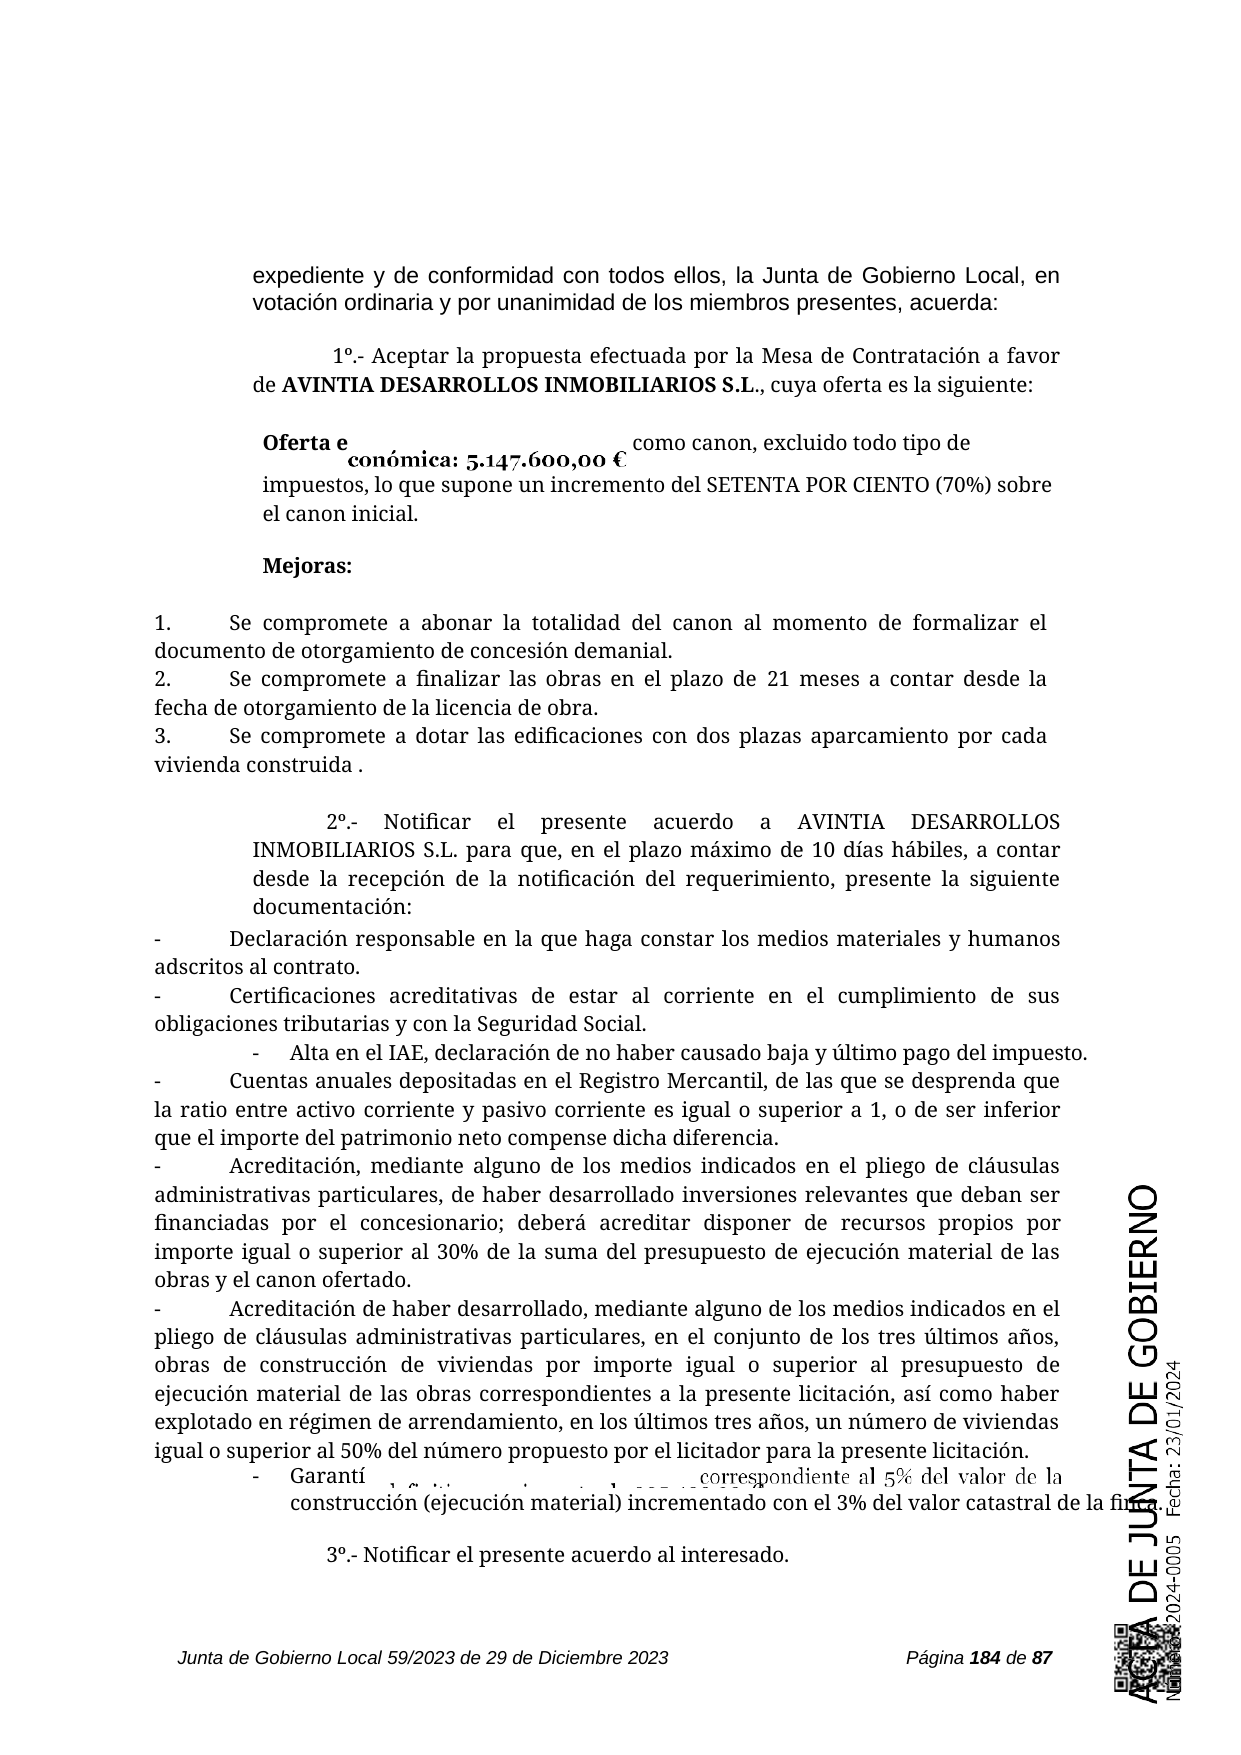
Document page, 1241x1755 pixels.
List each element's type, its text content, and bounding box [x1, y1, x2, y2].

list Certificaciones acreditativas de estar al corriente en el cumplimiento de sus obligaciones tributarias y con la Seguridad Social. [154, 981, 1061, 1038]
text 2º.- Notificar el presente acuerdo a AVINTIA DESARROLLOS INMOBILIARIOS S.L. para que, en el plazo máximo de 10 días hábiles, a contar desde la recepción de la notificación del requerimiento, presente la siguiente documentación: [252, 807, 1061, 921]
list Alta en el IAE, declaración de no haber causado baja y último pago del impuesto. [252, 1038, 1195, 1066]
text 3º.- Notificar el presente acuerdo al interesado. [326, 1540, 1195, 1568]
subtitle Mejoras: [262, 551, 1195, 579]
list Se compromete a abonar la totalidad del canon al momento de formalizar el documento de otorgamiento de concesión demanial. [154, 608, 1048, 664]
list Acreditación, mediante alguno de los medios indicados en el pliego de cláusulas administrativas particulares, de haber desarrollado inversiones relevantes que deban ser financiadas por el concesionario; deberá acreditar disponer de recursos propios por importe igual o superior al 30% de la suma del presupuesto de ejecución material de las obras y el canon ofertado. [154, 1152, 1061, 1294]
list Se compromete a dotar las edificaciones con dos plazas aparcamiento por cada vivienda construida . [154, 721, 1048, 778]
list Garantí [252, 1464, 1195, 1488]
list Se compromete a finalizar las obras en el plazo de 21 meses a contar desde la fecha de otorgamiento de la licencia de obra. [154, 664, 1048, 721]
text expediente y de conformidad con todos ellos, la Junta de Gobierno Local, en votación ordinaria y por unanimidad de los miembros presentes, acuerda: [252, 262, 1062, 315]
list Cuentas anuales depositadas en el Registro Mercantil, de las que se desprenda que la ratio entre activo corriente y pasivo corriente es igual o superior a 1, o de ser inferior que el importe del patrimonio neto compense dicha diferencia. [154, 1066, 1061, 1152]
list Acreditación de haber desarrollado, mediante alguno de los medios indicados en el pliego de cláusulas administrativas particulares, en el conjunto de los tres últimos años, obras de construcción de viviendas por importe igual o superior al presupuesto de ejecución material de las obras correspondientes a la presente licitación, así como haber explotado en régimen de arrendamiento, en los últimos tres años, un número de viviendas igual o superior al 50% del número propuesto por el licitador para la presente licitación. [154, 1294, 1060, 1464]
text construcción (ejecución material) incrementado con el 3% del valor catastral de la finca. [290, 1488, 1153, 1516]
text Oferta e como canon, excluido todo tipo de impuestos, lo que supone un incremento del SETENTA POR CIENTO (70%) sobre el canon inicial. [262, 428, 1061, 527]
text 1º.- Aceptar la propuesta efectuada por la Mesa de Contratación a favor de AVINTIA DESARROLLOS INMOBILIARIOS S.L., cuya oferta es la siguiente: [252, 342, 1061, 398]
list Declaración responsable en la que haga constar los medios materiales y humanos adscritos al contrato. [154, 924, 1060, 981]
